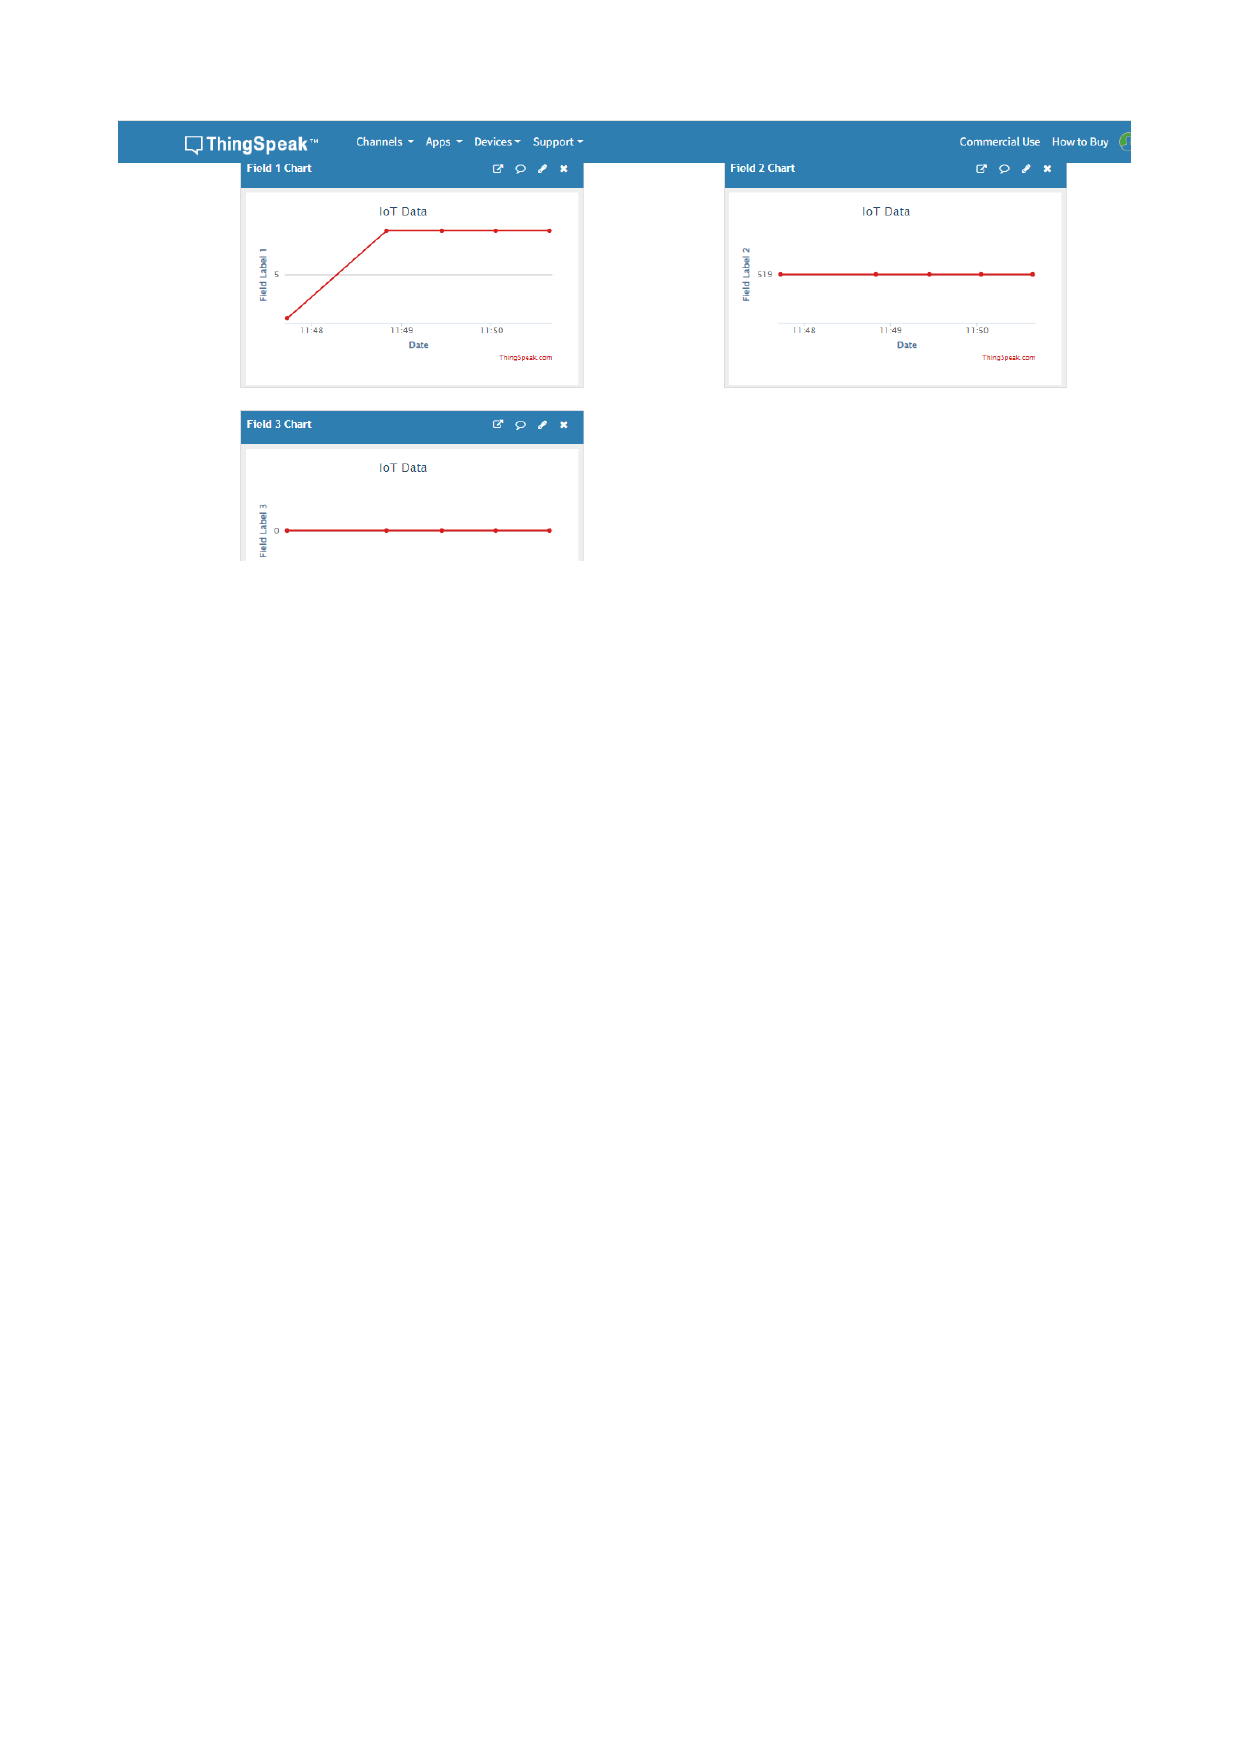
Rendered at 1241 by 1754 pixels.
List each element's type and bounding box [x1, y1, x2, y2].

picture [118, 118, 1131, 561]
